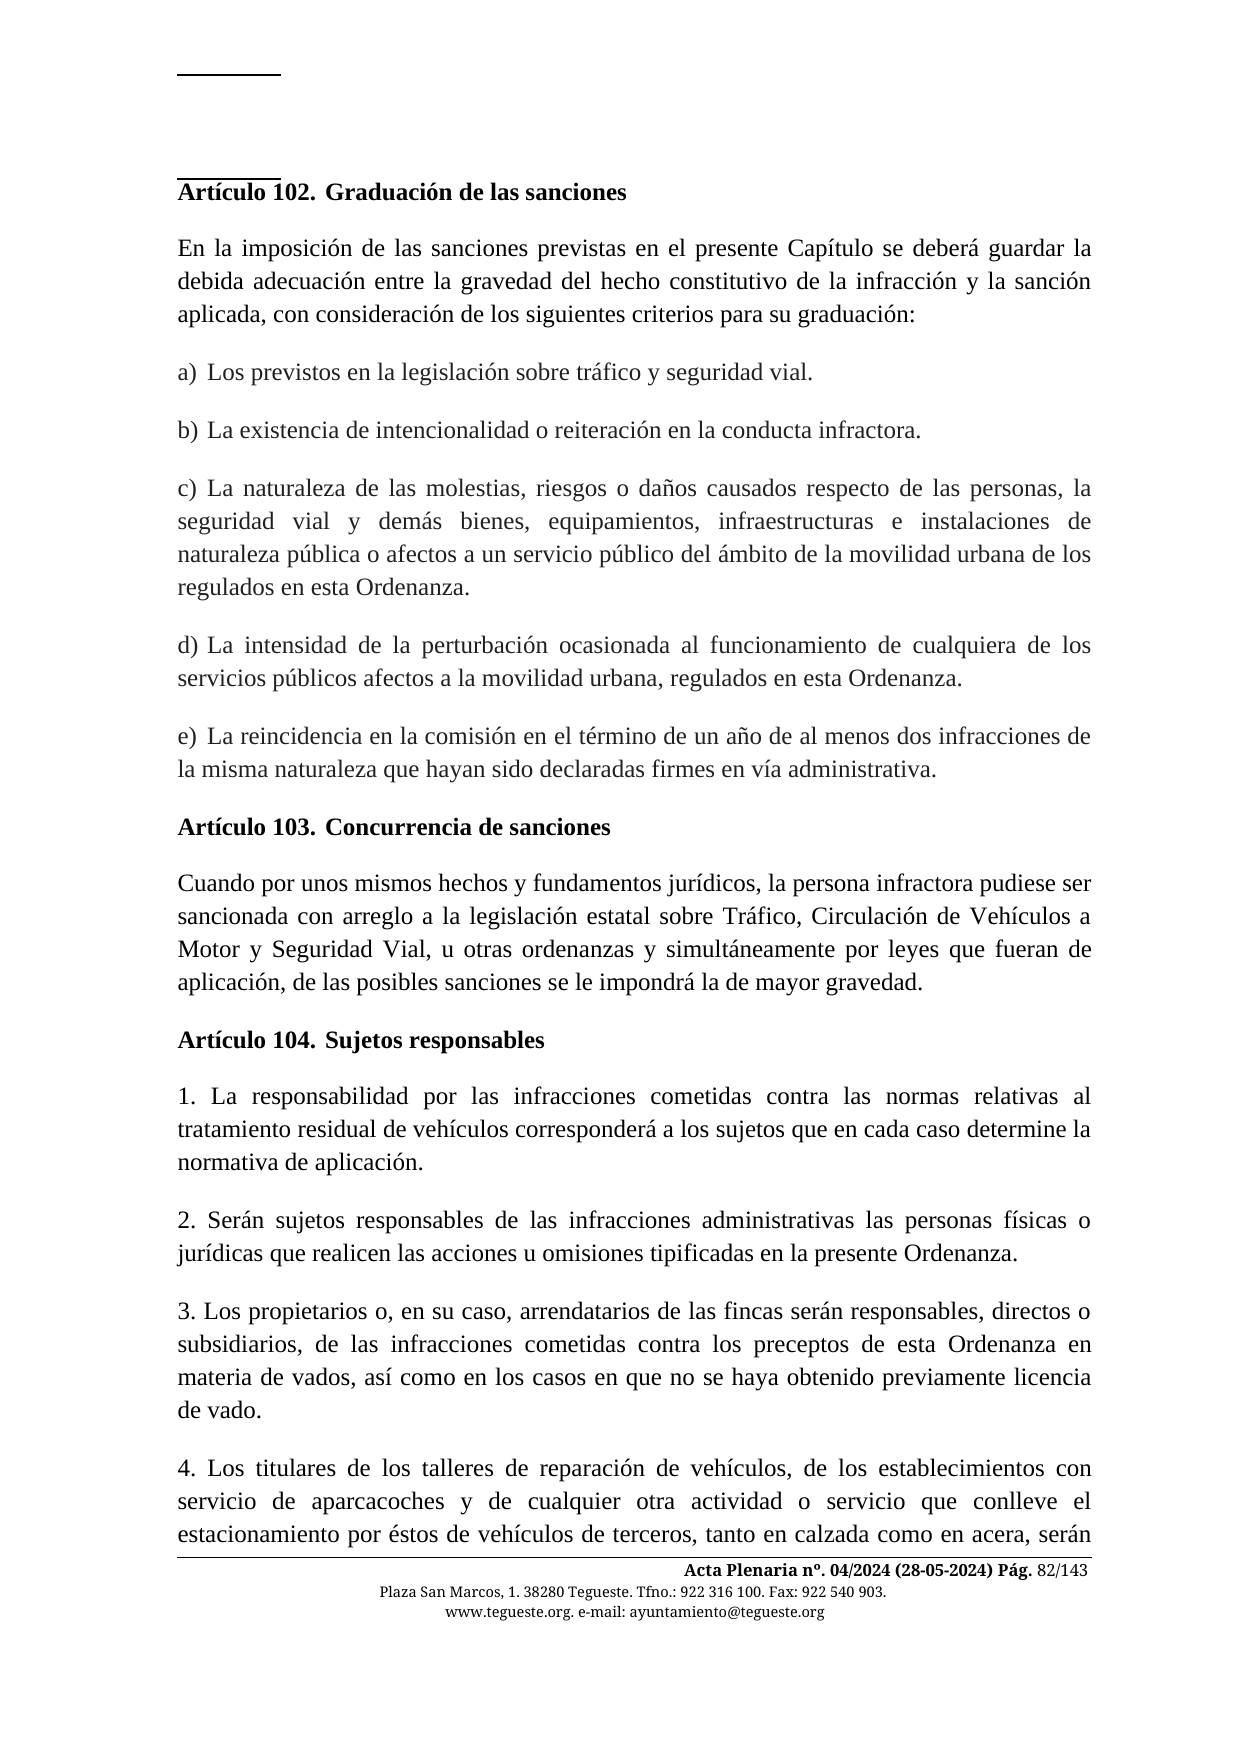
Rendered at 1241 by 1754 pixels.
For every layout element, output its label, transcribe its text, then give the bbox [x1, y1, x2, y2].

list Sujetos responsables [177, 1025, 1092, 1054]
text 4. Los titulares de los talleres de reparación de vehículos, de los establecimientos con servicio de aparcacoches y de cualquier otra actividad o servicio que conlleve el estacionamiento por éstos de vehículos de terceros, tanto en calzada como en acera, serán [177, 1453, 1092, 1548]
text 1. La responsabilidad por las infracciones cometidas contra las normas relativas al tratamiento residual de vehículos corresponderá a los sujetos que en cada caso determine la normativa de aplicación. [177, 1081, 1092, 1176]
text En la imposición de las sanciones previstas en el presente Capítulo se deberá guardar la debida adecuación entre la gravedad del hecho constitutivo de la infracción y la sanción aplicada, con consideración de los siguientes criterios para su graduación: [177, 233, 1092, 328]
text 2. Serán sujetos responsables de las infracciones administrativas las personas físicas o jurídicas que realicen las acciones u omisiones tipificadas en la presente Ordenanza. [177, 1205, 1092, 1267]
list La naturaleza de las molestias, riesgos o daños causados respecto de las personas, la seguridad vial y demás bienes, equipamientos, infraestructuras e instalaciones de naturaleza pública o afectos a un servicio público del ámbito de la movilidad urbana de los regulados en esta Ordenanza. [177, 473, 1092, 601]
list Graduación de las sanciones [177, 177, 1092, 206]
text Cuando por unos mismos hechos y fundamentos jurídicos, la persona infractora pudiese ser sancionada con arreglo a la legislación estatal sobre Tráfico, Circulación de Vehículos a Motor y Seguridad Vial, u otras ordenanzas y simultáneamente por leyes que fueran de aplicación, de las posibles sanciones se le impondrá la de mayor gravedad. [177, 868, 1092, 996]
list La intensidad de la perturbación ocasionada al funcionamiento de cualquiera de los servicios públicos afectos a la movilidad urbana, regulados en esta Ordenanza. [177, 630, 1092, 692]
list La existencia de intencionalidad o reiteración en la conducta infractora. [177, 415, 1092, 444]
list La reincidencia en la comisión en el término de un año de al menos dos infracciones de la misma naturaleza que hayan sido declaradas firmes en vía administrativa. [177, 721, 1092, 783]
list Los previstos en la legislación sobre tráfico y seguridad vial. [177, 357, 1092, 386]
list Concurrencia de sanciones [177, 812, 1092, 841]
text 3. Los propietarios o, en su caso, arrendatarios de las fincas serán responsables, directos o subsidiarios, de las infracciones cometidas contra los preceptos de esta Ordenanza en materia de vados, así como en los casos en que no se haya obtenido previamente licencia de vado. [177, 1296, 1092, 1424]
